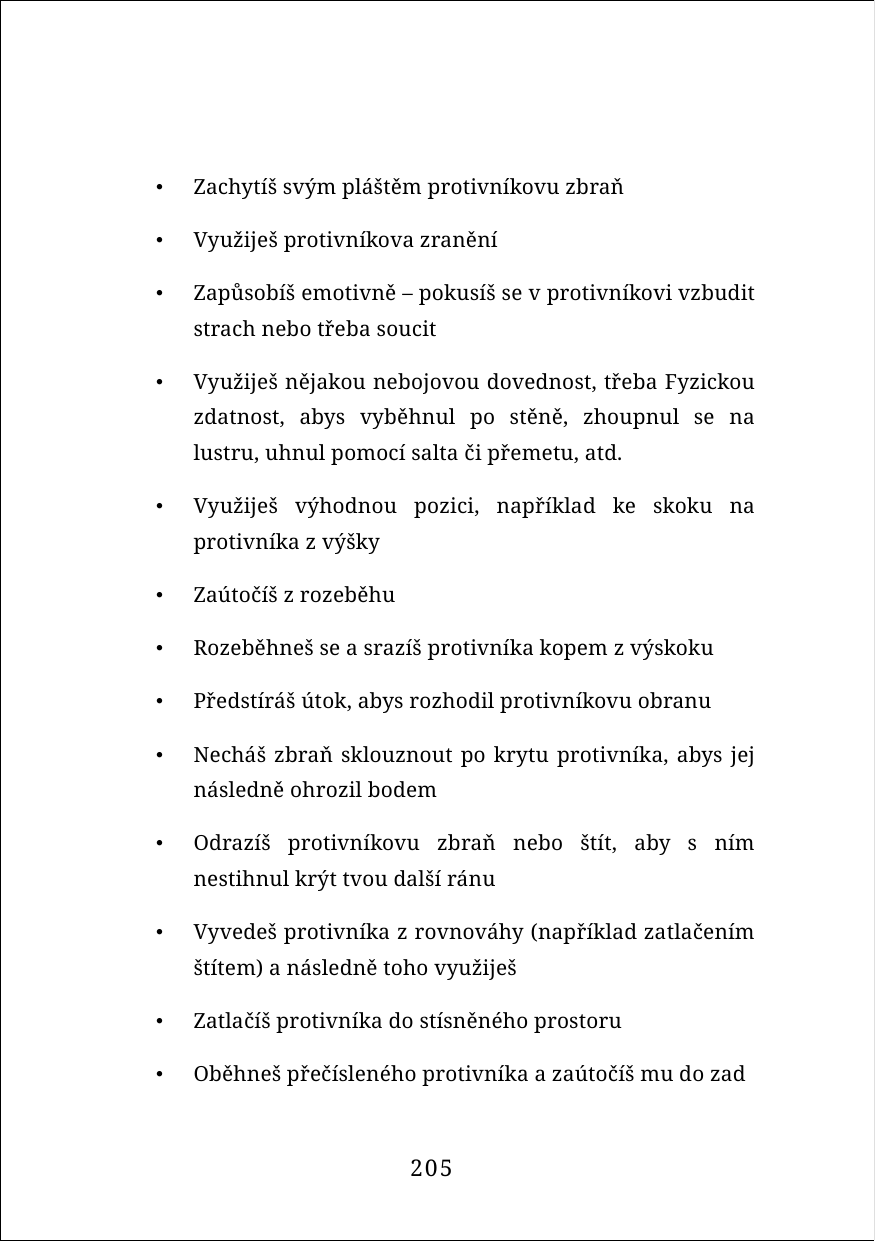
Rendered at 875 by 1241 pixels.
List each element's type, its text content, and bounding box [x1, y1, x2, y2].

list Necháš zbraň sklouznout po krytu protivníka, abys jej následně ohrozil bodem [156, 740, 756, 804]
list Zachytíš svým pláštěm protivníkovu zbraň [156, 172, 756, 200]
list Předstíráš útok, abys rozhodil protivníkovu obranu [156, 686, 756, 715]
list Oběhneš přečísleného protivníka a zaútočíš mu do zad [156, 1059, 756, 1088]
list Zaútočíš z rozeběhu [156, 580, 756, 608]
list Využiješ protivníkova zranění [156, 225, 756, 253]
list Využiješ nějakou nebojovou dovednost, třeba Fyzickou zdatnost, abys vyběhnul po stěně, zhoupnul se na lustru, uhnul pomocí salta či přemetu, atd. [156, 367, 756, 466]
list Zapůsobíš emotivně – pokusíš se v protivníkovi vzbudit strach nebo třeba soucit [156, 278, 756, 342]
list Odrazíš protivníkovu zbraň nebo štít, aby s ním nestihnul krýt tvou další ránu [156, 828, 756, 892]
list Rozeběhneš se a srazíš protivníka kopem z výskoku [156, 633, 756, 662]
list Využiješ výhodnou pozici, například ke skoku na protivníka z výšky [156, 491, 756, 555]
list Zatlačíš protivníka do stísněného prostoru [156, 1006, 756, 1034]
list Vyvedeš protivníka z rovnováhy (například zatlačením štítem) a následně toho využiješ [156, 917, 756, 981]
